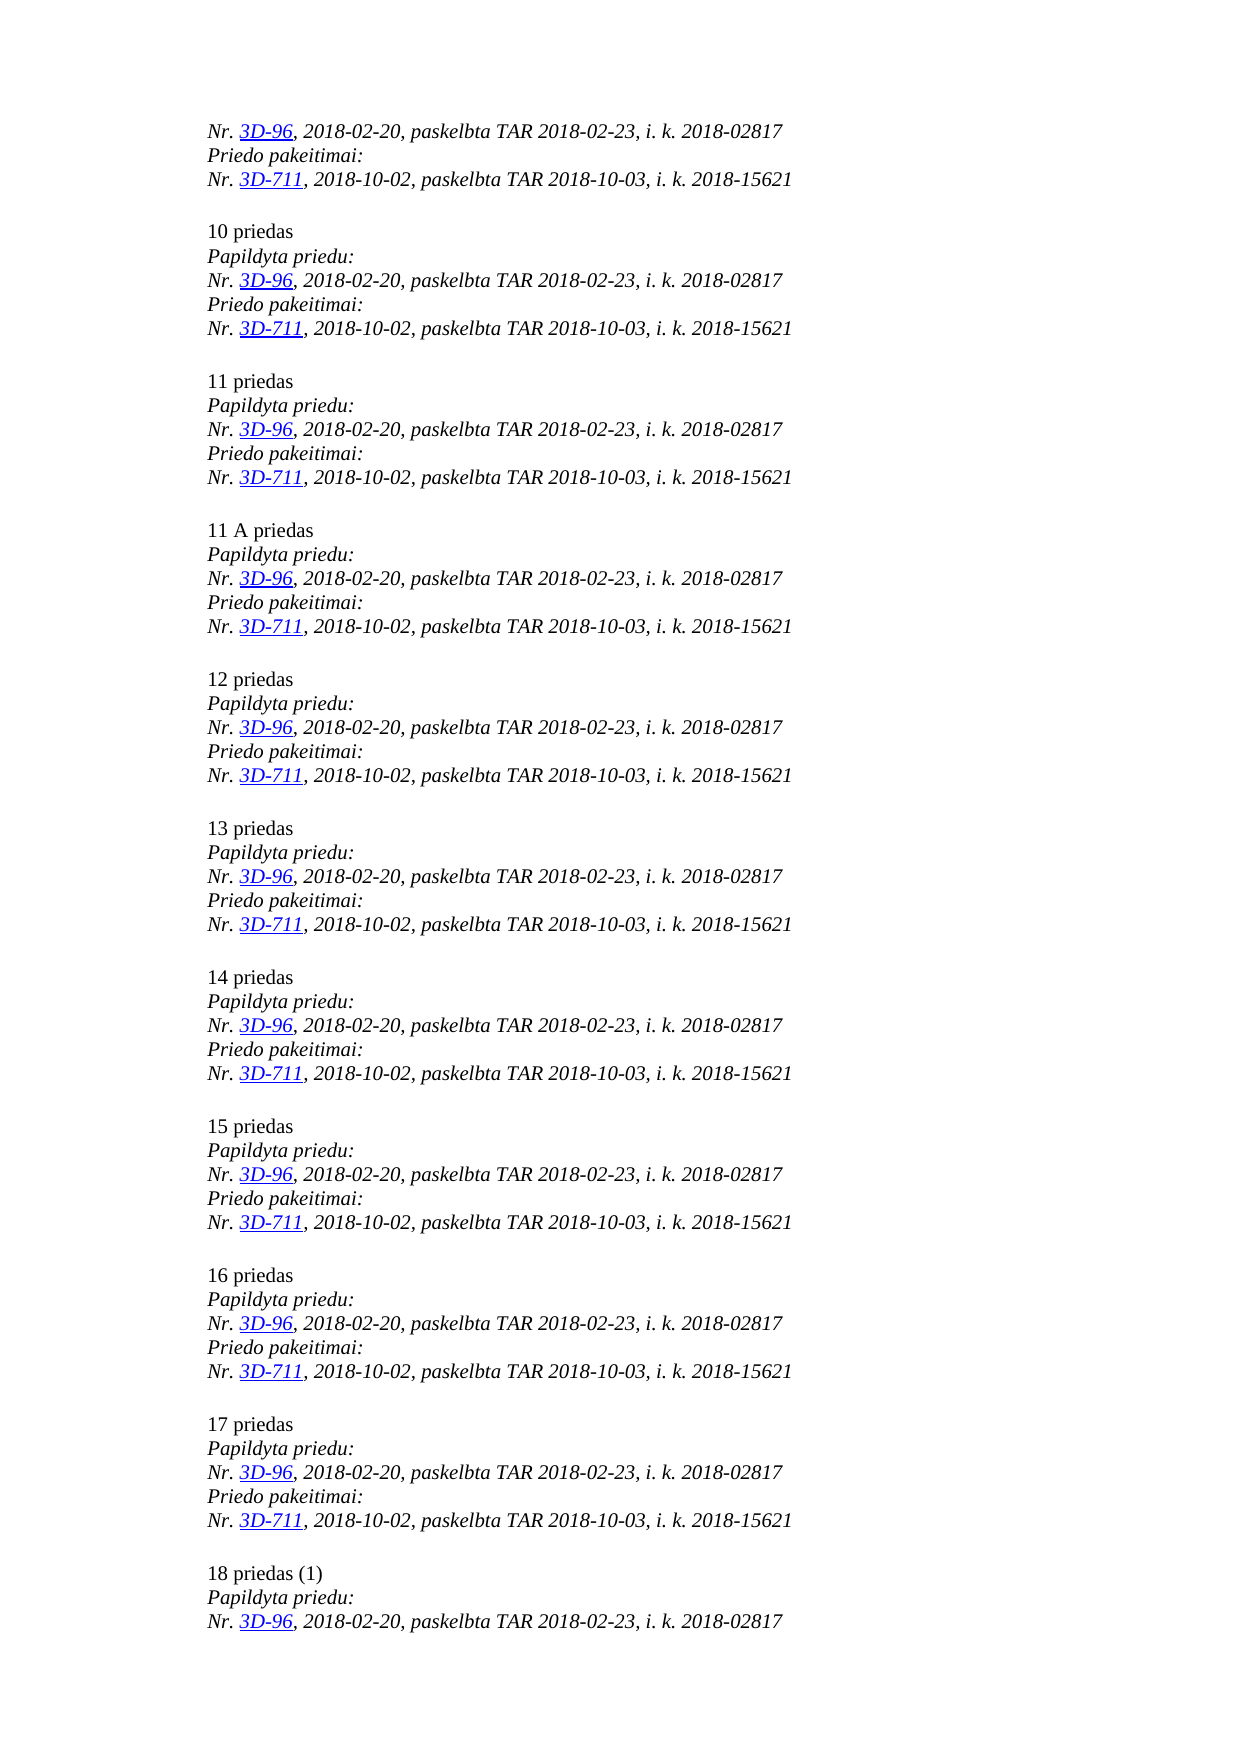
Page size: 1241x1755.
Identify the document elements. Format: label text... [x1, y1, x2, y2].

text Papildyta priedu: [207, 1585, 1152, 1609]
text Nr. 3D-711, 2018-10-02, paskelbta TAR 2018-10-03, i. k. 2018-15621 [207, 1359, 1152, 1383]
text Nr. 3D-711, 2018-10-02, paskelbta TAR 2018-10-03, i. k. 2018-15621 [207, 167, 1152, 191]
text Priedo pakeitimai: [207, 590, 1152, 614]
text Nr. 3D-96, 2018-02-20, paskelbta TAR 2018-02-23, i. k. 2018-02817 [207, 1460, 1152, 1484]
text Priedo pakeitimai: [207, 1037, 1152, 1061]
text Nr. 3D-711, 2018-10-02, paskelbta TAR 2018-10-03, i. k. 2018-15621 [207, 763, 1152, 787]
text 11 A priedas [207, 518, 1152, 542]
text 10 priedas [207, 219, 1152, 243]
text Nr. 3D-96, 2018-02-20, paskelbta TAR 2018-02-23, i. k. 2018-02817 [207, 715, 1152, 739]
text Priedo pakeitimai: [207, 1186, 1152, 1210]
text Nr. 3D-711, 2018-10-02, paskelbta TAR 2018-10-03, i. k. 2018-15621 [207, 1210, 1152, 1234]
text Priedo pakeitimai: [207, 739, 1152, 763]
text Papildyta priedu: [207, 840, 1152, 864]
text Nr. 3D-96, 2018-02-20, paskelbta TAR 2018-02-23, i. k. 2018-02817 [207, 1311, 1152, 1335]
text Priedo pakeitimai: [207, 1484, 1152, 1508]
text Nr. 3D-96, 2018-02-20, paskelbta TAR 2018-02-23, i. k. 2018-02817 [207, 268, 1152, 292]
text 11 priedas [207, 368, 1152, 393]
text 13 priedas [207, 816, 1152, 840]
text Papildyta priedu: [207, 1287, 1152, 1311]
text Nr. 3D-96, 2018-02-20, paskelbta TAR 2018-02-23, i. k. 2018-02817 [207, 1609, 1152, 1633]
text Nr. 3D-96, 2018-02-20, paskelbta TAR 2018-02-23, i. k. 2018-02817 [207, 417, 1152, 441]
text Nr. 3D-96, 2018-02-20, paskelbta TAR 2018-02-23, i. k. 2018-02817 [207, 1162, 1152, 1186]
text Nr. 3D-711, 2018-10-02, paskelbta TAR 2018-10-03, i. k. 2018-15621 [207, 614, 1152, 638]
text Papildyta priedu: [207, 542, 1152, 566]
text 17 priedas [207, 1412, 1152, 1436]
text Nr. 3D-96, 2018-02-20, paskelbta TAR 2018-02-23, i. k. 2018-02817 [207, 1013, 1152, 1037]
text Papildyta priedu: [207, 1436, 1152, 1460]
text Papildyta priedu: [207, 691, 1152, 715]
text Papildyta priedu: [207, 393, 1152, 417]
text Papildyta priedu: [207, 243, 1152, 268]
text Priedo pakeitimai: [207, 1335, 1152, 1359]
text Papildyta priedu: [207, 989, 1152, 1013]
text 12 priedas [207, 667, 1152, 691]
text Nr. 3D-711, 2018-10-02, paskelbta TAR 2018-10-03, i. k. 2018-15621 [207, 1061, 1152, 1085]
text Papildyta priedu: [207, 1138, 1152, 1162]
text Priedo pakeitimai: [207, 143, 1152, 167]
text Priedo pakeitimai: [207, 441, 1152, 465]
text Nr. 3D-96, 2018-02-20, paskelbta TAR 2018-02-23, i. k. 2018-02817 [207, 864, 1152, 888]
text Priedo pakeitimai: [207, 888, 1152, 912]
text Nr. 3D-711, 2018-10-02, paskelbta TAR 2018-10-03, i. k. 2018-15621 [207, 316, 1152, 340]
text 15 priedas [207, 1114, 1152, 1138]
text Nr. 3D-711, 2018-10-02, paskelbta TAR 2018-10-03, i. k. 2018-15621 [207, 912, 1152, 936]
text Nr. 3D-96, 2018-02-20, paskelbta TAR 2018-02-23, i. k. 2018-02817 [207, 566, 1152, 590]
text Priedo pakeitimai: [207, 292, 1152, 316]
text 16 priedas [207, 1263, 1152, 1287]
text 18 priedas (1) [207, 1561, 1152, 1585]
text 14 priedas [207, 965, 1152, 989]
text Nr. 3D-96, 2018-02-20, paskelbta TAR 2018-02-23, i. k. 2018-02817 [207, 118, 1152, 143]
text Nr. 3D-711, 2018-10-02, paskelbta TAR 2018-10-03, i. k. 2018-15621 [207, 465, 1152, 489]
text Nr. 3D-711, 2018-10-02, paskelbta TAR 2018-10-03, i. k. 2018-15621 [207, 1508, 1152, 1532]
